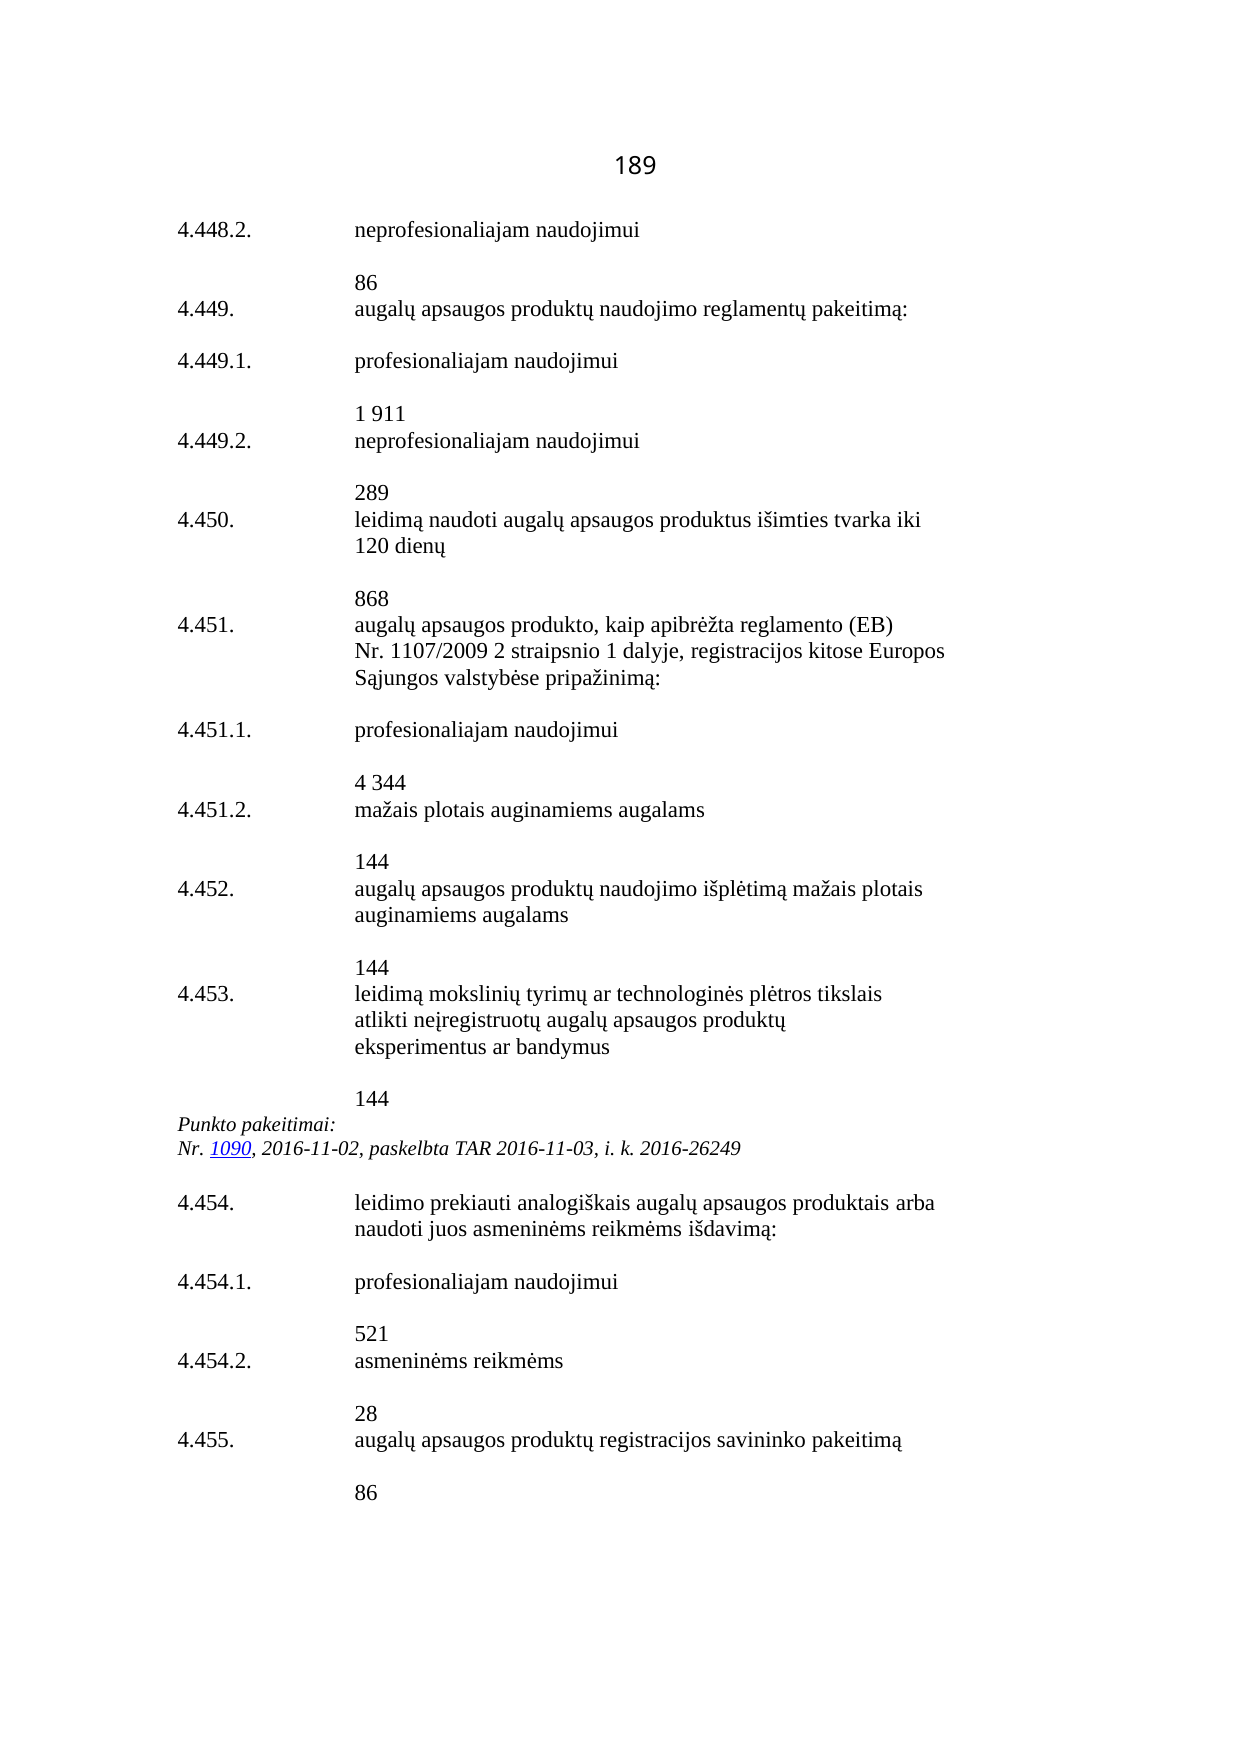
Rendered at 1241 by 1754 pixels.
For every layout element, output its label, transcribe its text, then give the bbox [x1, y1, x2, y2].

text Nr. 1107/2009 2 straipsnio 1 dalyje, registracijos kitose Europos [354, 637, 945, 664]
text Punkto pakeitimai: [177, 1112, 1093, 1136]
text 4.450. leidimą naudoti augalų apsaugos produktus išimties tvarka iki [177, 506, 945, 532]
text 4.451. augalų apsaugos produkto, kaip apibrėžta reglamento (EB) [177, 611, 945, 637]
text atlikti neįregistruotų augalų apsaugos produktų [354, 1006, 945, 1033]
text 4.454.1. profesionaliajam naudojimui 521 [177, 1268, 945, 1347]
text 4.451.1. profesionaliajam naudojimui 4 344 [177, 717, 945, 796]
text 4.452. augalų apsaugos produktų naudojimo išplėtimą mažais plotais [177, 875, 945, 901]
text 4.451.2. mažais plotais auginamiems augalams 144 [177, 796, 945, 875]
text 4.454. leidimo prekiauti analogiškais augalų apsaugos produktais arba [177, 1189, 945, 1215]
text 4.449. augalų apsaugos produktų naudojimo reglamentų pakeitimą: [177, 295, 945, 348]
text 4.449.1. profesionaliajam naudojimui 1 911 [177, 348, 945, 427]
text 4.454.2. asmeninėms reikmėms 28 [177, 1347, 945, 1426]
text 4.453. leidimą mokslinių tyrimų ar technologinės plėtros tikslais [177, 980, 945, 1006]
text 4.449.2. neprofesionaliajam naudojimui 289 [177, 427, 945, 506]
text eksperimentus ar bandymus 144 [354, 1033, 945, 1112]
text 4.455. augalų apsaugos produktų registracijos savininko pakeitimą 86 [177, 1426, 945, 1505]
text 4.448.2. neprofesionaliajam naudojimui 86 [177, 216, 945, 295]
text auginamiems augalams 144 [354, 901, 945, 980]
text Nr. 1090, 2016-11-02, paskelbta TAR 2016-11-03, i. k. 2016-26249 [177, 1136, 1093, 1160]
text naudoti juos asmeninėms reikmėms išdavimą: [354, 1215, 945, 1268]
text 120 dienų 868 [354, 532, 945, 611]
text Sąjungos valstybėse pripažinimą: [354, 664, 945, 717]
